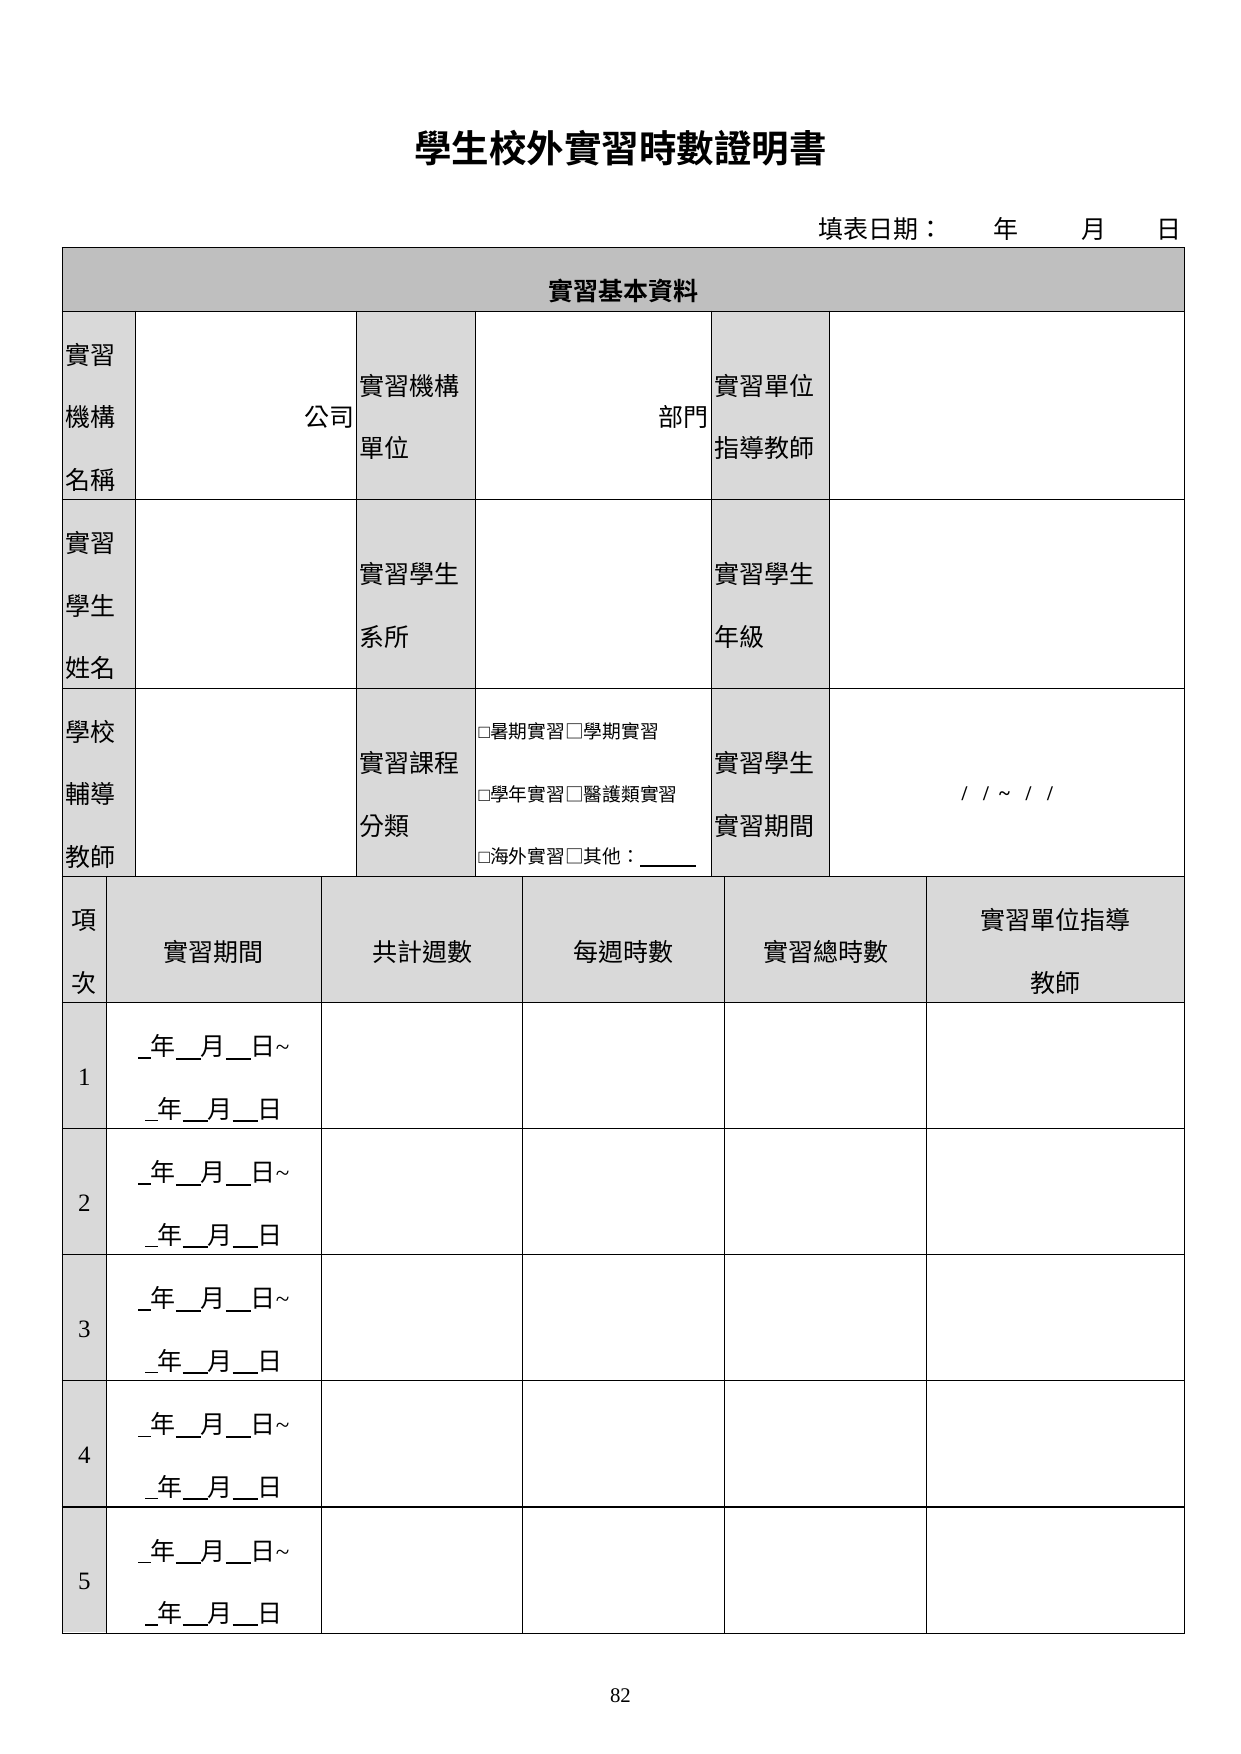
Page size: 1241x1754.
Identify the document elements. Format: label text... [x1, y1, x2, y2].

table_cell 5 [63, 1508, 106, 1632]
table_cell [927, 1381, 1184, 1506]
table_cell [927, 1255, 1184, 1380]
table_header 實習基本資料 [63, 248, 1184, 311]
table_cell [725, 1381, 926, 1506]
table_cell 公司 [136, 312, 356, 499]
table_cell [322, 1129, 522, 1254]
table_cell 每週時數 [523, 877, 724, 1002]
table_cell [523, 1508, 724, 1632]
table_cell [523, 1381, 724, 1506]
table_cell [523, 1255, 724, 1380]
table_cell [322, 1255, 522, 1380]
table_cell 年 月 日~ 年 月 日 [107, 1255, 321, 1380]
table_cell 實習機構單位 [357, 312, 475, 499]
table_cell / / ~ / / [830, 689, 1184, 876]
table_cell [322, 1381, 522, 1506]
table_cell 4 [63, 1381, 106, 1506]
table_cell [725, 1508, 926, 1632]
table_cell 年 月 日~ 年 月 日 [107, 1508, 321, 1632]
table_cell 實習期間 [107, 877, 321, 1002]
table_cell 實習學生 年級 [712, 500, 829, 688]
text 填表日期： 年 月 日 [59, 205, 1181, 247]
table_cell 年 月 日~ 年 月 日 [107, 1003, 321, 1128]
table_cell [322, 1508, 522, 1632]
table_cell 實習學生姓名 [63, 500, 135, 688]
table_cell 3 [63, 1255, 106, 1380]
table_cell [523, 1129, 724, 1254]
table_cell 實習課程分類 [357, 689, 475, 876]
table_cell [725, 1129, 926, 1254]
table_cell [830, 312, 1184, 499]
table_cell 實習學生 系所 [357, 500, 475, 688]
text 學生校外實習時數證明書 [59, 104, 1181, 167]
table_cell [927, 1129, 1184, 1254]
table_cell 項次 [63, 877, 106, 1002]
table_cell 實習總時數 [725, 877, 926, 1002]
table_cell 實習單位指導教師 [712, 312, 829, 499]
table_cell [322, 1003, 522, 1128]
table_cell [830, 500, 1184, 688]
table_cell [725, 1003, 926, 1128]
table_cell 實習機構名稱 [63, 312, 135, 499]
table_cell 部門 [476, 312, 711, 499]
table_cell 共計週數 [322, 877, 522, 1002]
table_cell 1 [63, 1003, 106, 1128]
table_cell 學校輔導教師 [63, 689, 135, 876]
table_cell 年 月 日~ 年 月 日 [107, 1381, 321, 1506]
table_cell [927, 1508, 1184, 1632]
table_cell 2 [63, 1129, 106, 1254]
table_cell [136, 689, 356, 876]
table_cell □暑期實習□學期實習 □學年實習□醫護類實習 □海外實習□其他： [476, 689, 711, 876]
table_cell 年 月 日~ 年 月 日 [107, 1129, 321, 1254]
table_cell [476, 500, 711, 688]
table_cell 實習單位指導 教師 [927, 877, 1184, 1002]
table_cell [523, 1003, 724, 1128]
table_cell 實習學生實習期間 [712, 689, 829, 876]
table_cell [725, 1255, 926, 1380]
table_cell [136, 500, 356, 688]
table_cell [927, 1003, 1184, 1128]
